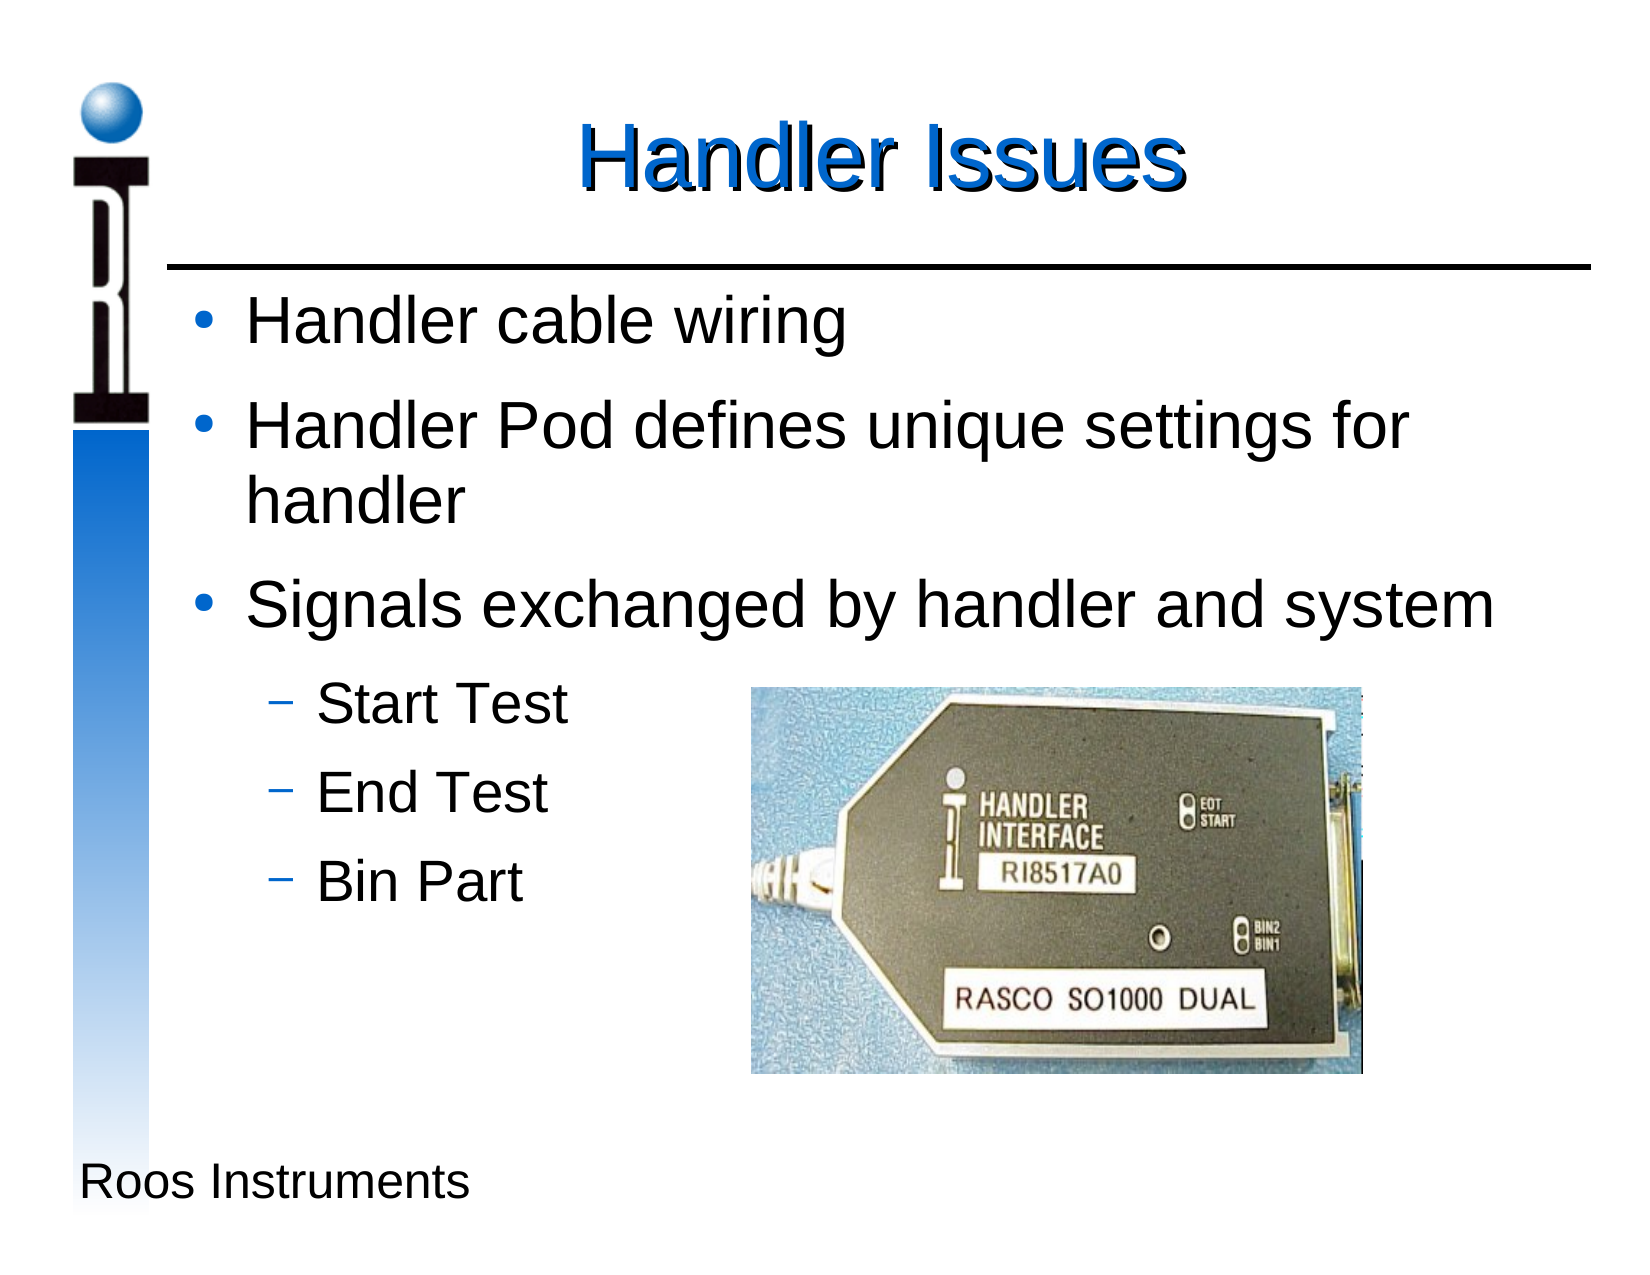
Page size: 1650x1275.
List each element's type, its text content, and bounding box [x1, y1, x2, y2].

picture [69, 78, 154, 430]
list Handler cable wiring Handler Pod defines unique settings for handler Signals exchanged by handler and system Start Test End Test Bin Part [174, 283, 1591, 1094]
title Handler Issues [171, 59, 1591, 253]
picture [751, 687, 1363, 1074]
